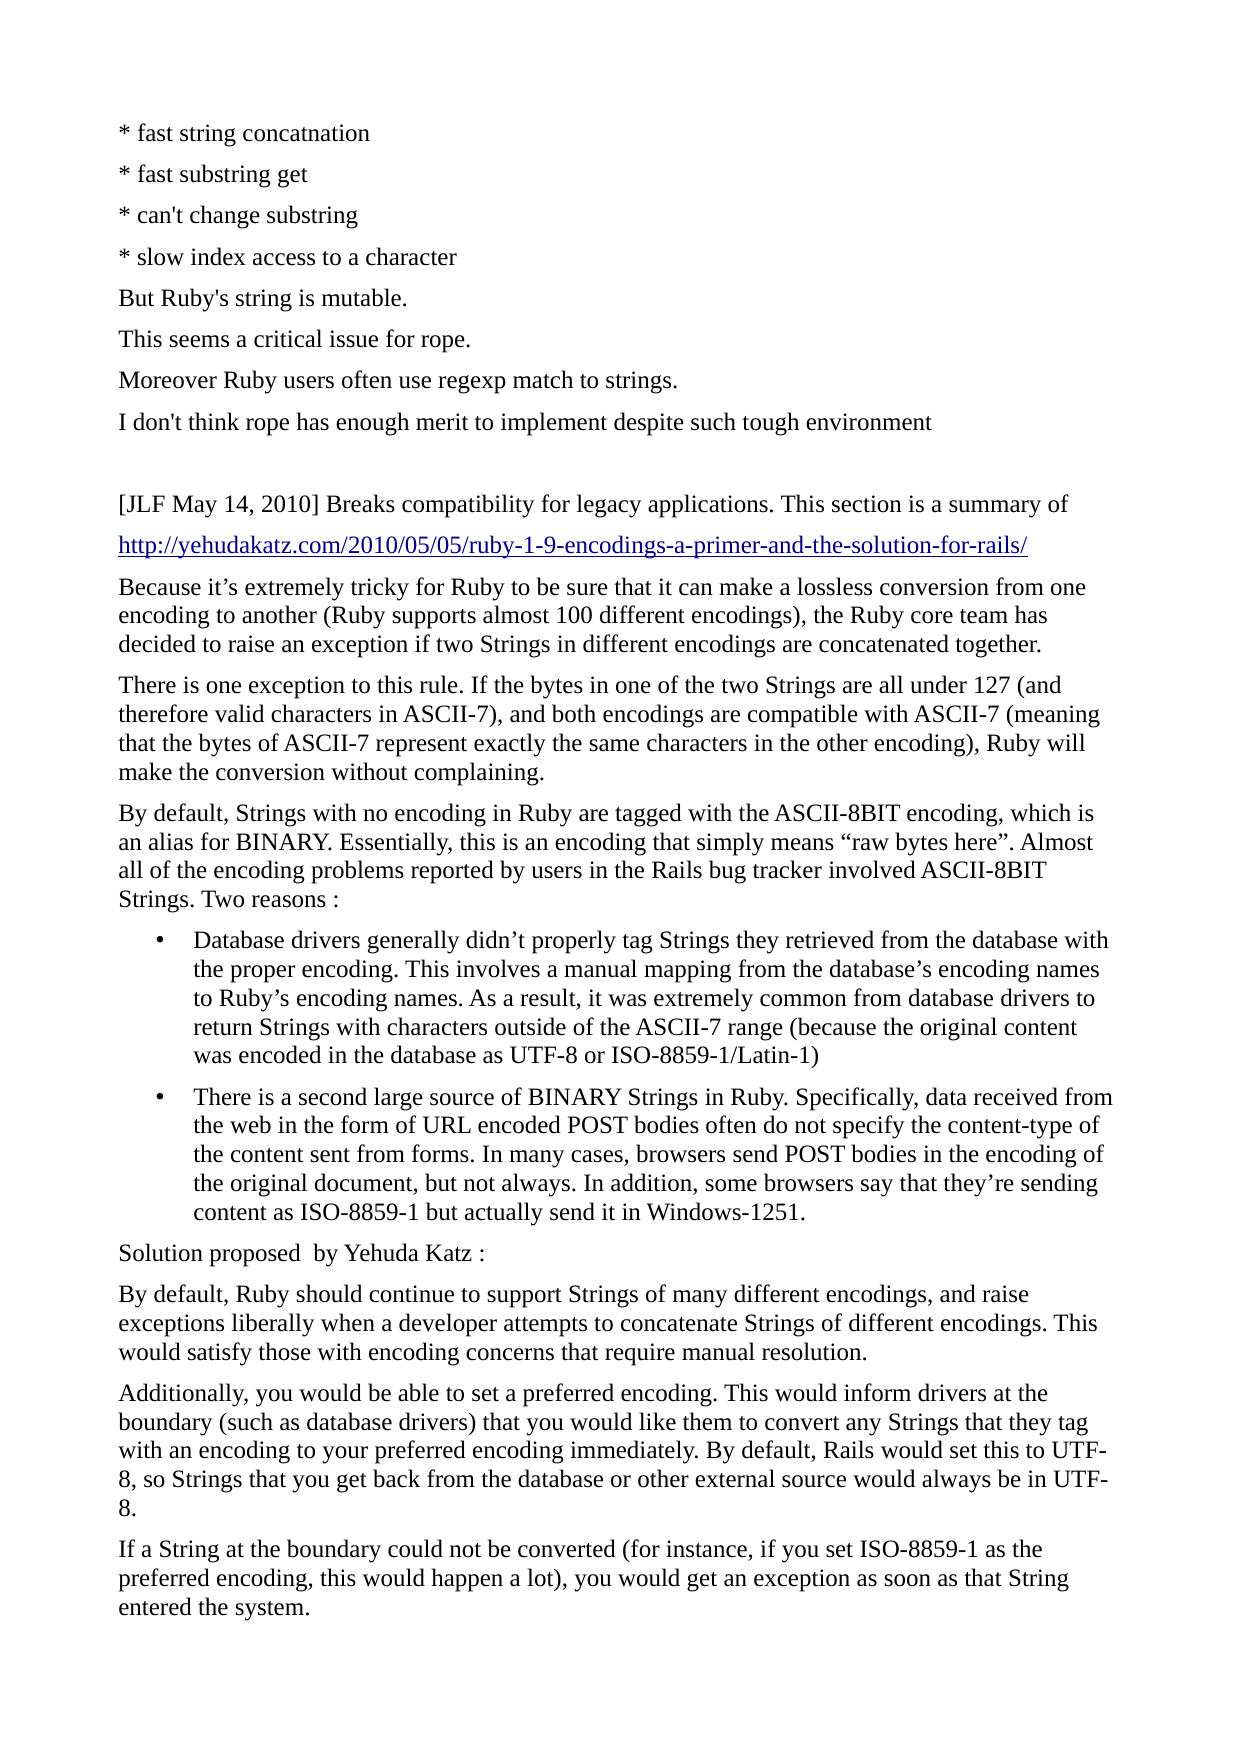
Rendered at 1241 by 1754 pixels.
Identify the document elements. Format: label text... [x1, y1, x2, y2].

text I don't think rope has enough merit to implement despite such tough environment [118, 407, 1122, 436]
text By default, Strings with no encoding in Ruby are tagged with the ASCII-8BIT encoding, which is an alias for BINARY. Essentially, this is an encoding that simply means “raw bytes here”. Almost all of the encoding problems reported by users in the Rails bug tracker involved ASCII-8BIT Strings. Two reasons : [118, 798, 1122, 913]
text Solution proposed by Yehuda Katz : [118, 1238, 1122, 1267]
text http://yehudakatz.com/2010/05/05/ruby-1-9-encodings-a-primer-and-the-solution-for-rails/ [118, 531, 1122, 559]
text This seems a critical issue for rope. [118, 324, 1122, 353]
text * can't change substring [118, 201, 1122, 229]
text * fast string concatnation [118, 118, 1122, 147]
text Additionally, you would be able to set a preferred encoding. This would inform drivers at the boundary (such as database drivers) that you would like them to convert any Strings that they tag with an encoding to your preferred encoding immediately. By default, Rails would set this to UTF-8, so Strings that you get back from the database or other external source would always be in UTF-8. [118, 1378, 1122, 1522]
text Because it’s extremely tricky for Ruby to be sure that it can make a lossless conversion from one encoding to another (Ruby supports almost 100 different encodings), the Ruby core team has decided to raise an exception if two Strings in different encodings are concatenated together. [118, 572, 1122, 658]
text But Ruby's string is mutable. [118, 283, 1122, 312]
text * slow index access to a character [118, 242, 1122, 271]
text * fast substring get [118, 159, 1122, 188]
text Moreover Ruby users often use regexp match to strings. [118, 366, 1122, 394]
text If a String at the boundary could not be converted (for instance, if you set ISO-8859-1 as the preferred encoding, this would happen a lot), you would get an exception as soon as that String entered the system. [118, 1534, 1122, 1621]
text There is one exception to this rule. If the bytes in one of the two Strings are all under 127 (and therefore valid characters in ASCII-7), and both encodings are compatible with ASCII-7 (meaning that the bytes of ASCII-7 represent exactly the same characters in the other encoding), Ruby will make the conversion without complaining. [118, 671, 1122, 786]
text By default, Ruby should continue to support Strings of many different encodings, and raise exceptions liberally when a developer attempts to concatenate Strings of different encodings. This would satisfy those with encoding concerns that require manual resolution. [118, 1279, 1122, 1366]
text [JLF May 14, 2010] Breaks compatibility for legacy applications. This section is a summary of [118, 489, 1122, 518]
list There is a second large source of BINARY Strings in Ruby. Specifically, data received from the web in the form of URL encoded POST bodies often do not specify the content-type of the content sent from forms. In many cases, browsers send POST bodies in the encoding of the original document, but not always. In addition, some browsers say that they’re sending content as ISO-8859-1 but actually send it in Windows-1251. [156, 1082, 1122, 1226]
list Database drivers generally didn’t properly tag Strings they retrieved from the database with the proper encoding. This involves a manual mapping from the database’s encoding names to Ruby’s encoding names. As a result, it was extremely common from database drivers to return Strings with characters outside of the ASCII-7 range (because the original content was encoded in the database as UTF-8 or ISO-8859-1/Latin-1) [156, 926, 1122, 1069]
